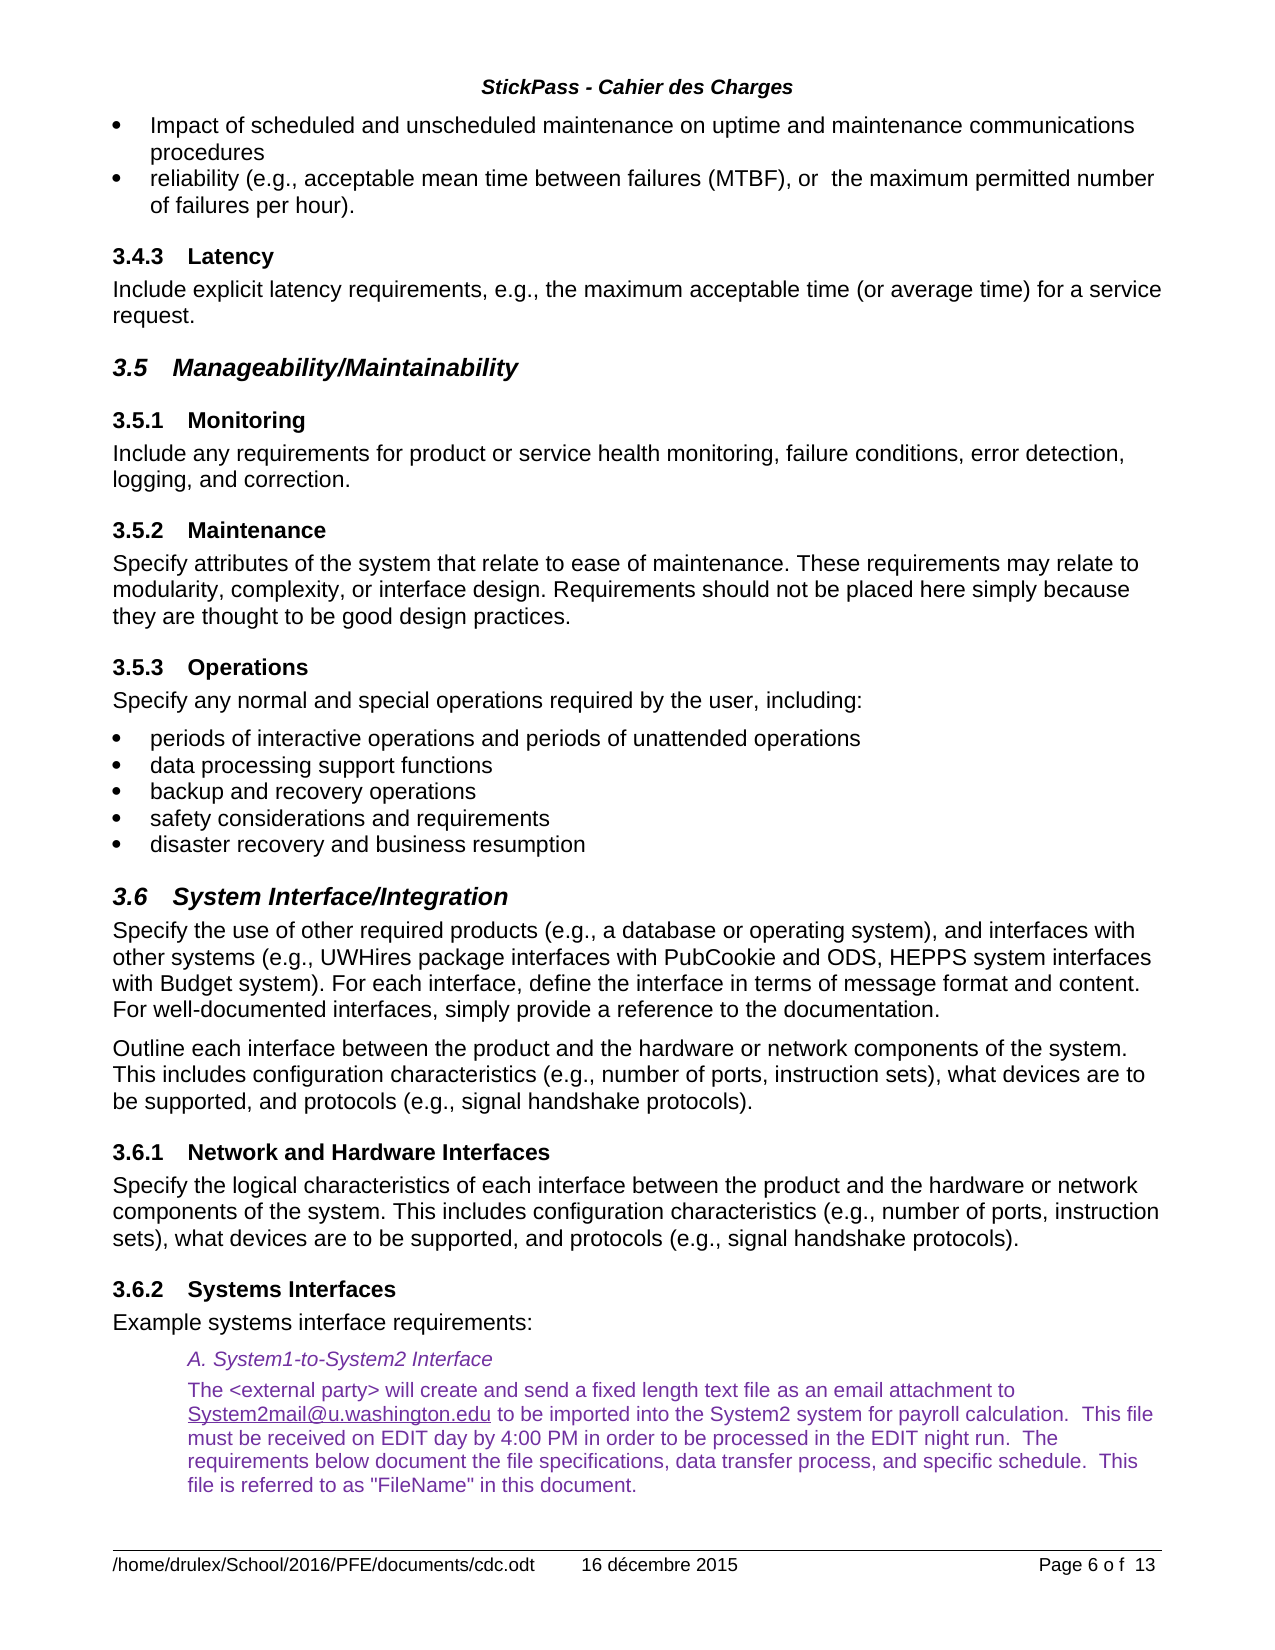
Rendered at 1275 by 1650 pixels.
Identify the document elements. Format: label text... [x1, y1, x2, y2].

subtitle Operations [112, 654, 1162, 680]
list backup and recovery operations [112, 778, 1162, 804]
text Specify attributes of the system that relate to ease of maintenance. These requirements may relate to modularity, complexity, or interface design. Requirements should not be placed here simply because they are thought to be good design practices. [112, 550, 1162, 629]
list Impact of scheduled and unscheduled maintenance on uptime and maintenance communications procedures [112, 112, 1162, 165]
list periods of interactive operations and periods of unattended operations [112, 725, 1162, 752]
subtitle Network and Hardware Interfaces [112, 1139, 1162, 1166]
text Specify the logical characteristics of each interface between the product and the hardware or network components of the system. This includes configuration characteristics (e.g., number of ports, instruction sets), what devices are to be supported, and protocols (e.g., signal handshake protocols). [112, 1172, 1162, 1251]
text Specify any normal and special operations required by the user, including: [112, 687, 1162, 713]
subtitle System Interface/Integration [112, 882, 1162, 911]
list System1-to-System2 Interface [187, 1347, 1162, 1371]
text Outline each interface between the product and the hardware or network components of the system. This includes configuration characteristics (e.g., number of ports, instruction sets), what devices are to be supported, and protocols (e.g., signal handshake protocols). [112, 1035, 1162, 1114]
subtitle Manageability/Maintainability [112, 353, 1162, 382]
list disaster recovery and business resumption [112, 831, 1162, 857]
list data processing support functions [112, 752, 1162, 778]
text The <external party> will create and send a fixed length text file as an email attachment to System2mail@u.washington.edu to be imported into the System2 system for payroll calculation. This file must be received on EDIT day by 4:00 PM in order to be processed in the EDIT night run. The requirements below document the file specifications, data transfer process, and specific schedule. This file is referred to as "FileName" in this document. [187, 1377, 1162, 1497]
text Example systems interface requirements: [112, 1308, 1162, 1335]
text Specify the use of other required products (e.g., a database or operating system), and interfaces with other systems (e.g., UWHires package interfaces with PubCookie and ODS, HEPPS system interfaces with Budget system). For each interface, define the interface in terms of message format and content. For well-documented interfaces, simply provide a reference to the documentation. [112, 917, 1162, 1023]
subtitle Monitoring [112, 407, 1162, 433]
text Include any requirements for product or service health monitoring, failure conditions, error detection, logging, and correction. [112, 439, 1162, 492]
text Include explicit latency requirements, e.g., the maximum acceptable time (or average time) for a service request. [112, 276, 1162, 328]
subtitle Latency [112, 243, 1162, 269]
list safety considerations and requirements [112, 804, 1162, 831]
subtitle Maintenance [112, 517, 1162, 544]
list reliability (e.g., acceptable mean time between failures (MTBF), or the maximum permitted number of failures per hour). [112, 165, 1162, 218]
subtitle Systems Interfaces [112, 1276, 1162, 1302]
